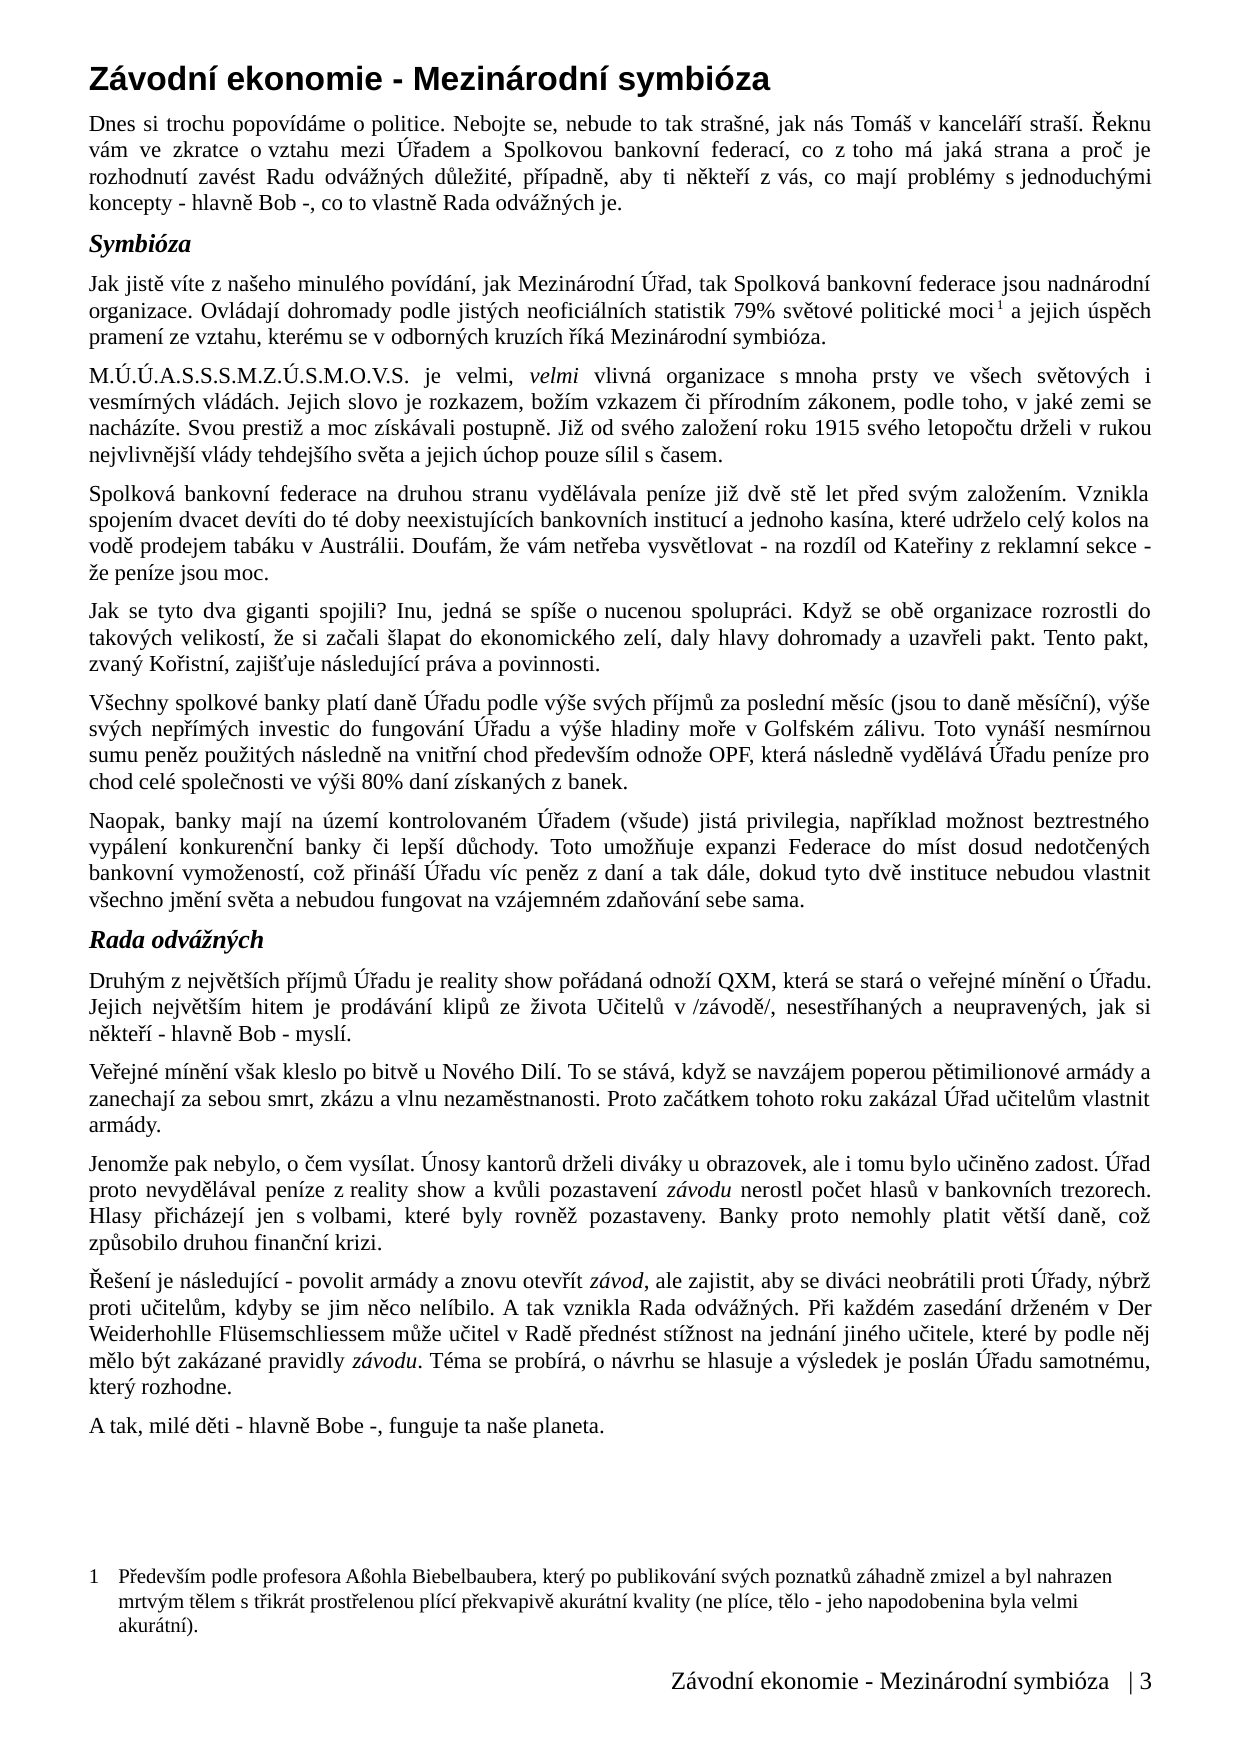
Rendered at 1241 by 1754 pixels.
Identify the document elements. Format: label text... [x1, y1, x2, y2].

text Jenomže pak nebylo, o čem vysílat. Únosy kantorů drželi diváky u obrazovek, ale i tomu bylo učiněno zadost. Úřad proto nevydělával peníze z reality show a kvůli pozastavení závodu nerostl počet hlasů v bankovních trezorech. Hlasy přicházejí jen s volbami, které byly rovněž pozastaveny. Banky proto nemohly platit větší daně, což způsobilo druhou finanční krizi. [88, 1150, 1152, 1255]
text Rada odvážných [88, 924, 1152, 954]
text Řešení je následující - povolit armády a znovu otevřít závod, ale zajistit, aby se diváci neobrátili proti Úřady, nýbrž proti učitelům, kdyby se jim něco nelíbilo. A tak vznikla Rada odvážných. Při každém zasedání drženém v Der Weiderhohlle Flüsemschliessem může učitel v Radě přednést stížnost na jednání jiného učitele, které by podle něj mělo být zakázané pravidly závodu. Téma se probírá, o návrhu se hlasuje a výsledek je poslán Úřadu samotnému, který rozhodne. [88, 1268, 1152, 1399]
text Druhým z největších příjmů Úřadu je reality show pořádaná odnoží QXM, která se stará o veřejné mínění o Úřadu. Jejich největším hitem je prodávání klipů ze života Učitelů v /závodě/, nesestříhaných a neupravených, jak si někteří - hlavně Bob - myslí. [88, 967, 1152, 1046]
text Symbióza [88, 228, 1152, 258]
text Jak jistě víte z našeho minulého povídání, jak Mezinárodní Úřad, tak Spolková bankovní federace jsou nadnárodní organizace. Ovládají dohromady podle jistých neoficiálních statistik 79% světové politické moci a jejich úspěch pramení ze vztahu, kterému se v odborných kruzích říká Mezinárodní symbióza. [88, 270, 1152, 349]
subtitle Závodní ekonomie - Mezinárodní symbióza [88, 59, 1152, 98]
text Především podle profesora Aßohla Biebelbaubera, který po publikování svých poznatků záhadně zmizel a byl nahrazen mrtvým tělem s třikrát prostřelenou plící překvapivě akurátní kvality (ne plíce, tělo - jeho napodobenina byla velmi akurátní). [88, 1564, 1152, 1637]
text Veřejné mínění však kleslo po bitvě u Nového Dilí. To se stává, když se navzájem poperou pětimilionové armády a zanechají za sebou smrt, zkázu a vlnu nezaměstnanosti. Proto začátkem tohoto roku zakázal Úřad učitelům vlastnit armády. [88, 1058, 1152, 1137]
text Všechny spolkové banky platí daně Úřadu podle výše svých příjmů za poslední měsíc (jsou to daně měsíční), výše svých nepřímých investic do fungování Úřadu a výše hladiny moře v Golfském zálivu. Toto vynáší nesmírnou sumu peněz použitých následně na vnitřní chod především odnože OPF, která následně vydělává Úřadu peníze pro chod celé společnosti ve výši 80% daní získaných z banek. [88, 689, 1152, 794]
text A tak, milé děti - hlavně Bobe -, funguje ta naše planeta. [88, 1412, 1152, 1438]
text M.Ú.Ú.A.S.S.S.M.Z.Ú.S.M.O.V.S. je velmi, velmi vlivná organizace s mnoha prsty ve všech světových i vesmírných vládách. Jejich slovo je rozkazem, božím vzkazem či přírodním zákonem, podle toho, v jaké zemi se nacházíte. Svou prestiž a moc získávali postupně. Již od svého založení roku 1915 svého letopočtu drželi v rukou nejvlivnější vlády tehdejšího světa a jejich úchop pouze sílil s časem. [88, 362, 1152, 467]
text Spolková bankovní federace na druhou stranu vydělávala peníze již dvě stě let před svým založením. Vznikla spojením dvacet devíti do té doby neexistujících bankovních institucí a jednoho kasína, které udrželo celý kolos na vodě prodejem tabáku v Austrálii. Doufám, že vám netřeba vysvětlovat - na rozdíl od Kateřiny z reklamní sekce - že peníze jsou moc. [88, 479, 1152, 585]
text Jak se tyto dva giganti spojili? Inu, jedná se spíše o nucenou spolupráci. Když se obě organizace rozrostli do takových velikostí, že si začali šlapat do ekonomického zelí, daly hlavy dohromady a uzavřeli pakt. Tento pakt, zvaný Kořistní, zajišťuje následující práva a povinnosti. [88, 597, 1152, 676]
text Naopak, banky mají na území kontrolovaném Úřadem (všude) jistá privilegia, například možnost beztrestného vypálení konkurenční banky či lepší důchody. Toto umožňuje expanzi Federace do míst dosud nedotčených bankovní vymožeností, což přináší Úřadu víc peněz z daní a tak dále, dokud tyto dvě instituce nebudou vlastnit všechno jmění světa a nebudou fungovat na vzájemném zdaňování sebe sama. [88, 807, 1152, 912]
text Dnes si trochu popovídáme o politice. Nebojte se, nebude to tak strašné, jak nás Tomáš v kanceláří straší. Řeknu vám ve zkratce o vztahu mezi Úřadem a Spolkovou bankovní federací, co z toho má jaká strana a proč je rozhodnutí zavést Radu odvážných důležité, případně, aby ti někteří z vás, co mají problémy s jednoduchými koncepty - hlavně Bob -, co to vlastně Rada odvážných je. [88, 110, 1152, 216]
